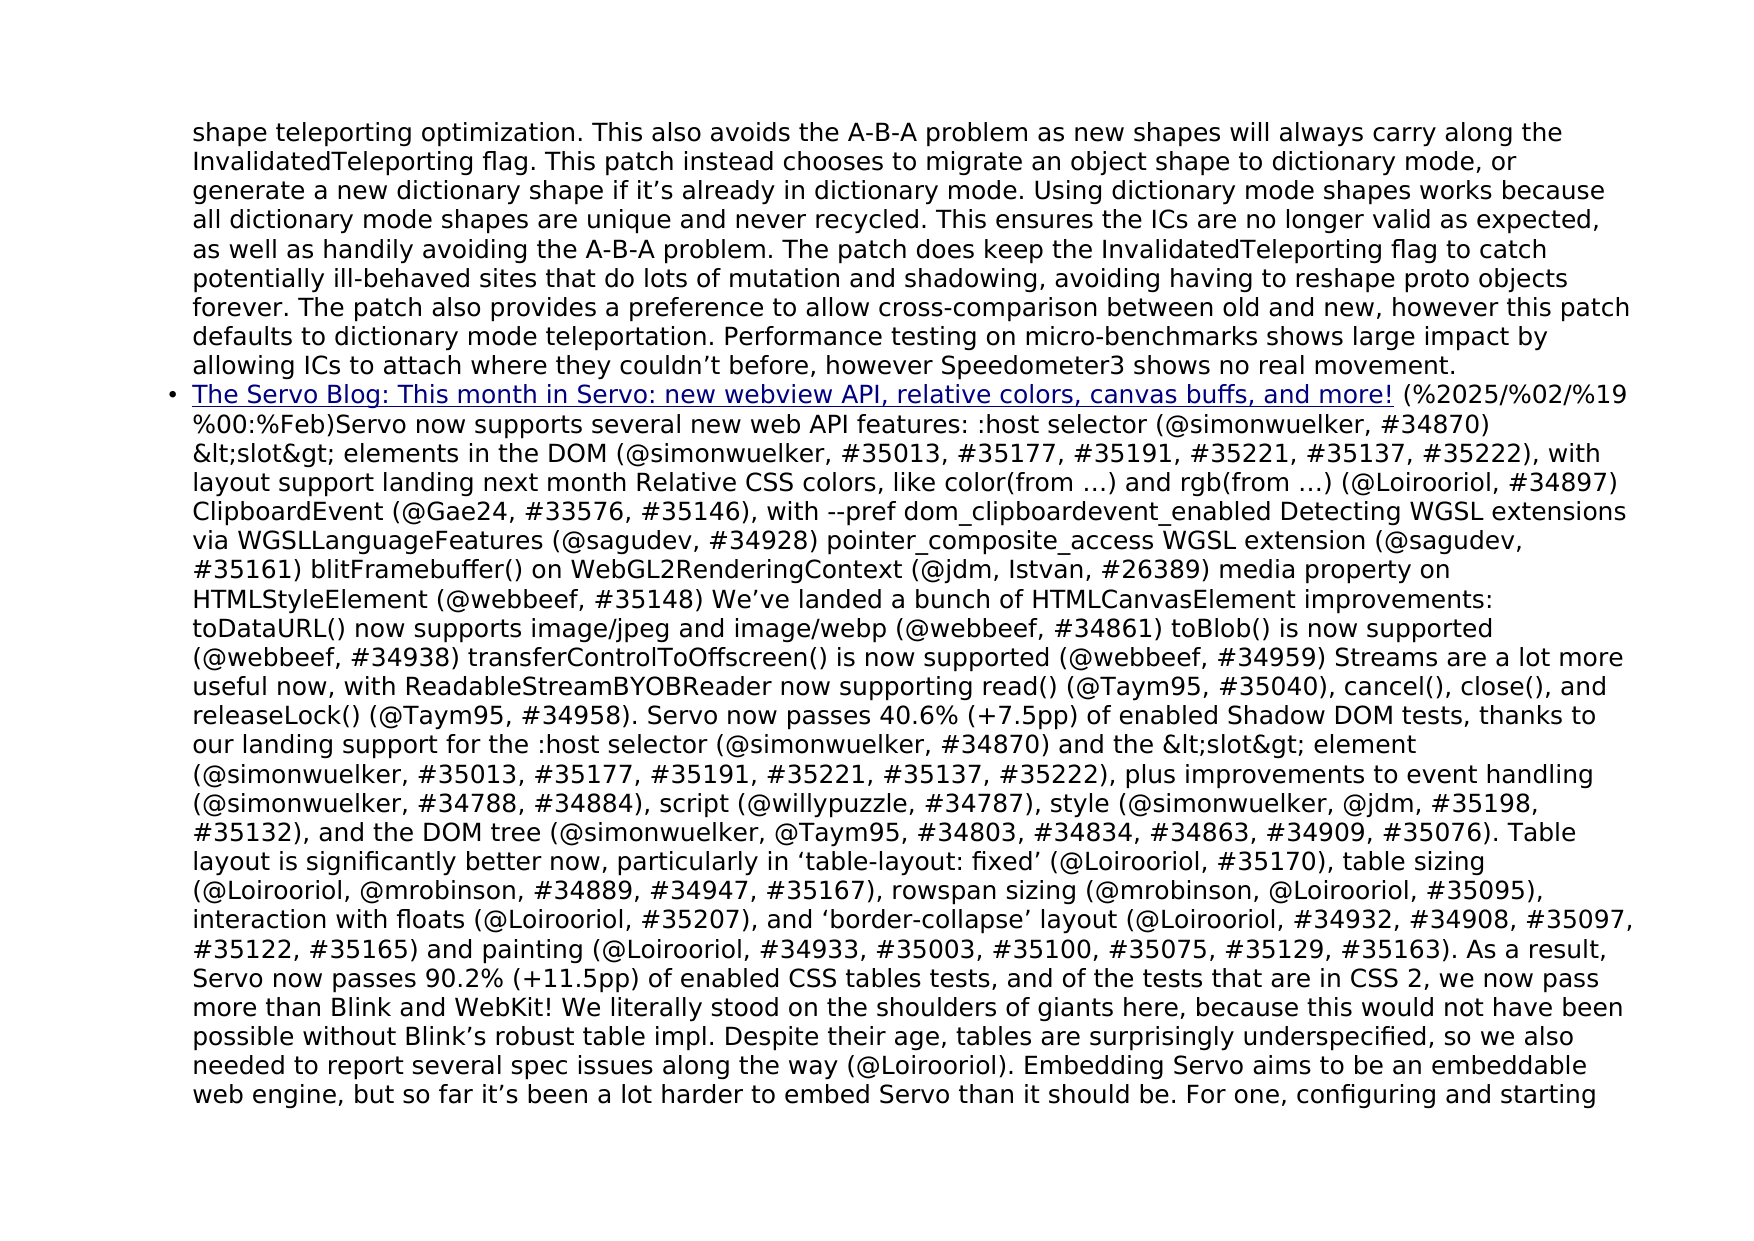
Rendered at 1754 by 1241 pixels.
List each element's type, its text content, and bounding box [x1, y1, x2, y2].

list shape teleporting optimization. This also avoids the A-B-A problem as new shapes will always carry along the InvalidatedTeleporting flag. This patch instead chooses to migrate an object shape to dictionary mode, or generate a new dictionary shape if it’s already in dictionary mode. Using dictionary mode shapes works because all dictionary mode shapes are unique and never recycled. This ensures the ICs are no longer valid as expected, as well as handily avoiding the A-B-A problem. The patch does keep the InvalidatedTeleporting flag to catch potentially ill-behaved sites that do lots of mutation and shadowing, avoiding having to reshape proto objects forever. The patch also provides a preference to allow cross-comparison between old and new, however this patch defaults to dictionary mode teleportation. Performance testing on micro-benchmarks shows large impact by allowing ICs to attach where they couldn’t before, however Speedometer3 shows no real movement. [177, 118, 1636, 381]
list The Servo Blog: This month in Servo: new webview API, relative colors, canvas buffs, and more! (%2025/%02/%19 %00:%Feb)Servo now supports several new web API features: :host selector (@simonwuelker, #34870) &lt;slot&gt; elements in the DOM (@simonwuelker, #35013, #35177, #35191, #35221, #35137, #35222), with layout support landing next month Relative CSS colors, like color(from …) and rgb(from …) (@Loirooriol, #34897) ClipboardEvent (@Gae24, #33576, #35146), with --pref dom_clipboardevent_enabled Detecting WGSL extensions via WGSLLanguageFeatures (@sagudev, #34928) pointer_composite_access WGSL extension (@sagudev, #35161) blitFramebuffer() on WebGL2RenderingContext (@jdm, Istvan, #26389) media property on HTMLStyleElement (@webbeef, #35148) We’ve landed a bunch of HTMLCanvasElement improvements: toDataURL() now supports image/jpeg and image/webp (@webbeef, #34861) toBlob() is now supported (@webbeef, #34938) transferControlToOffscreen() is now supported (@webbeef, #34959) Streams are a lot more useful now, with ReadableStreamBYOBReader now supporting read() (@Taym95, #35040), cancel(), close(), and releaseLock() (@Taym95, #34958). Servo now passes 40.6% (+7.5pp) of enabled Shadow DOM tests, thanks to our landing support for the :host selector (@simonwuelker, #34870) and the &lt;slot&gt; element (@simonwuelker, #35013, #35177, #35191, #35221, #35137, #35222), plus improvements to event handling (@simonwuelker, #34788, #34884), script (@willypuzzle, #34787), style (@simonwuelker, @jdm, #35198, #35132), and the DOM tree (@simonwuelker, @Taym95, #34803, #34834, #34863, #34909, #35076). Table layout is significantly better now, particularly in ‘table-layout: fixed’ (@Loirooriol, #35170), table sizing (@Loirooriol, @mrobinson, #34889, #34947, #35167), rowspan sizing (@mrobinson, @Loirooriol, #35095), interaction with floats (@Loirooriol, #35207), and ‘border-collapse’ layout (@Loirooriol, #34932, #34908, #35097, #35122, #35165) and painting (@Loirooriol, #34933, #35003, #35100, #35075, #35129, #35163). As a result, Servo now passes 90.2% (+11.5pp) of enabled CSS tables tests, and of the tests that are in CSS 2, we now pass more than Blink and WebKit! We literally stood on the shoulders of giants here, because this would not have been possible without Blink’s robust table impl. Despite their age, tables are surprisingly underspecified, so we also needed to report several spec issues along the way (@Loirooriol). Embedding Servo aims to be an embeddable web engine, but so far it’s been a lot harder to embed Servo than it should be. For one, configuring and starting [177, 381, 1636, 1110]
